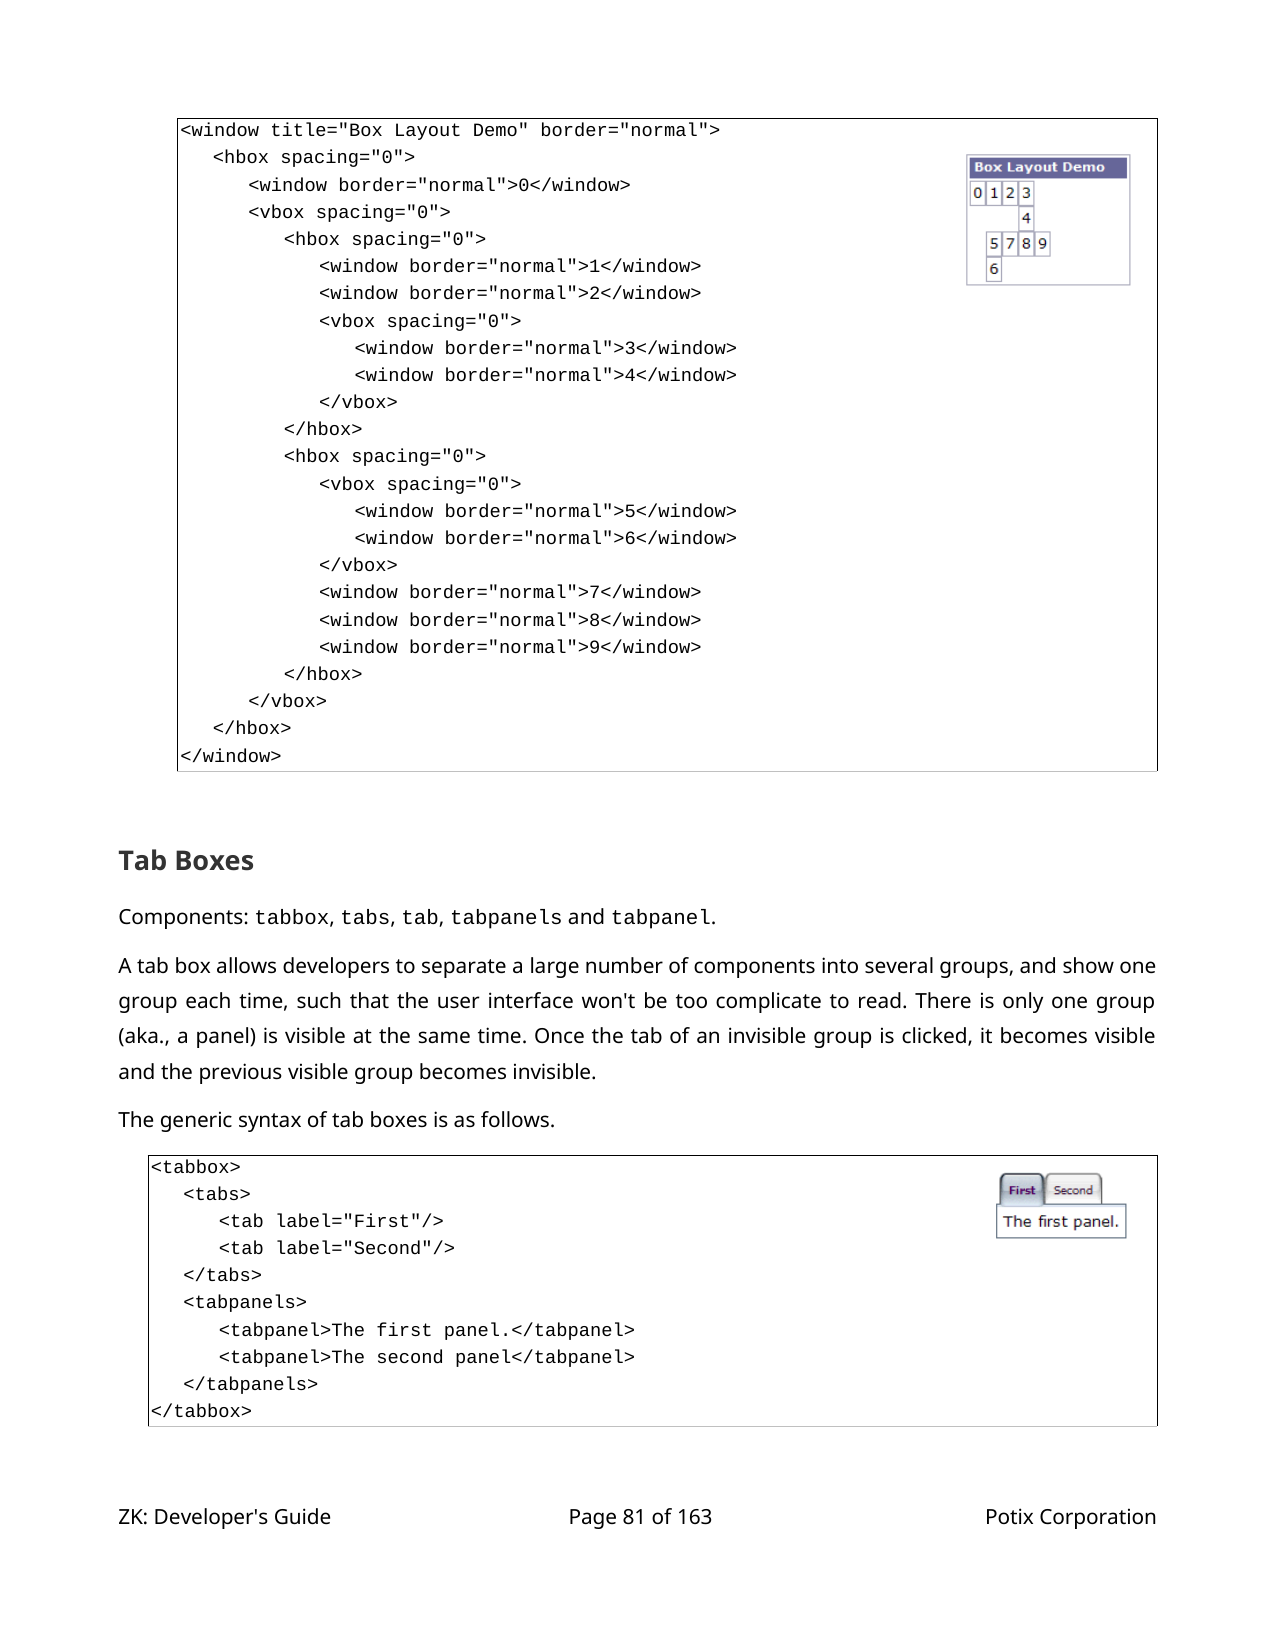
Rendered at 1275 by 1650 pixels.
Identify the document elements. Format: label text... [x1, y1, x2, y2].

text </hbox> [178, 417, 1157, 441]
picture [995, 1170, 1130, 1242]
text </tabbox> [149, 1399, 1157, 1426]
text <window border="normal">1</window> [178, 254, 964, 278]
text [1130, 1182, 1157, 1206]
text <window border="normal">5</window> [178, 499, 1157, 523]
text <hbox spacing="0"> [178, 444, 1157, 469]
text </vbox> [178, 689, 1157, 713]
text <tabpanel>The first panel.</tabpanel> [149, 1318, 1157, 1342]
text </vbox> [178, 553, 1157, 577]
text <vbox spacing="0"> [178, 200, 964, 224]
text </hbox> [178, 662, 1157, 686]
text The generic syntax of tab boxes is as follows. [118, 1106, 1157, 1134]
text <hbox spacing="0"> [178, 227, 964, 251]
text <window border="normal">7</window> [178, 580, 1157, 604]
text <window border="normal">0</window> [178, 172, 964, 197]
text <tab label="First"/> [149, 1209, 995, 1233]
text A tab box allows developers to separate a large number of components into several groups, and show one group each time, such that the user interface won't be too complicate to read. There is only one group (aka., a panel) is visible at the same time. Once the tab of an invisible group is clicked, it becomes visible and the previous visible group becomes invisible. [118, 951, 1157, 1085]
text <window border="normal">8</window> [178, 607, 1157, 632]
text <window border="normal">3</window> [178, 336, 1157, 360]
text [1130, 1209, 1157, 1233]
text <window border="normal">9</window> [178, 635, 1157, 659]
text <tabbox> [149, 1156, 1157, 1179]
text <window title="Box Layout Demo" border="normal"> [178, 119, 1157, 142]
text <window border="normal">2</window> [178, 281, 1157, 306]
text </hbox> [178, 716, 1157, 741]
text [1133, 227, 1157, 251]
text </window> [178, 743, 1157, 771]
subtitle Tab Boxes [118, 842, 1157, 878]
text <tabs> [149, 1182, 995, 1206]
text </tabs> [149, 1263, 1157, 1287]
text <tabpanel>The second panel</tabpanel> [149, 1345, 1157, 1369]
text <tab label="Second"/> [149, 1236, 1157, 1260]
text [1133, 200, 1157, 224]
picture [964, 152, 1133, 289]
text <hbox spacing="0"> [178, 145, 1157, 169]
text Components: tabbox, tabs, tab, tabpanels and tabpanel. [118, 902, 1157, 931]
text <window border="normal">6</window> [178, 526, 1157, 550]
text <vbox spacing="0"> [178, 308, 1157, 333]
text </vbox> [178, 390, 1157, 414]
text </tabpanels> [149, 1372, 1157, 1396]
text <tabpanels> [149, 1290, 1157, 1315]
text <vbox spacing="0"> [178, 472, 1157, 496]
text <window border="normal">4</window> [178, 363, 1157, 387]
